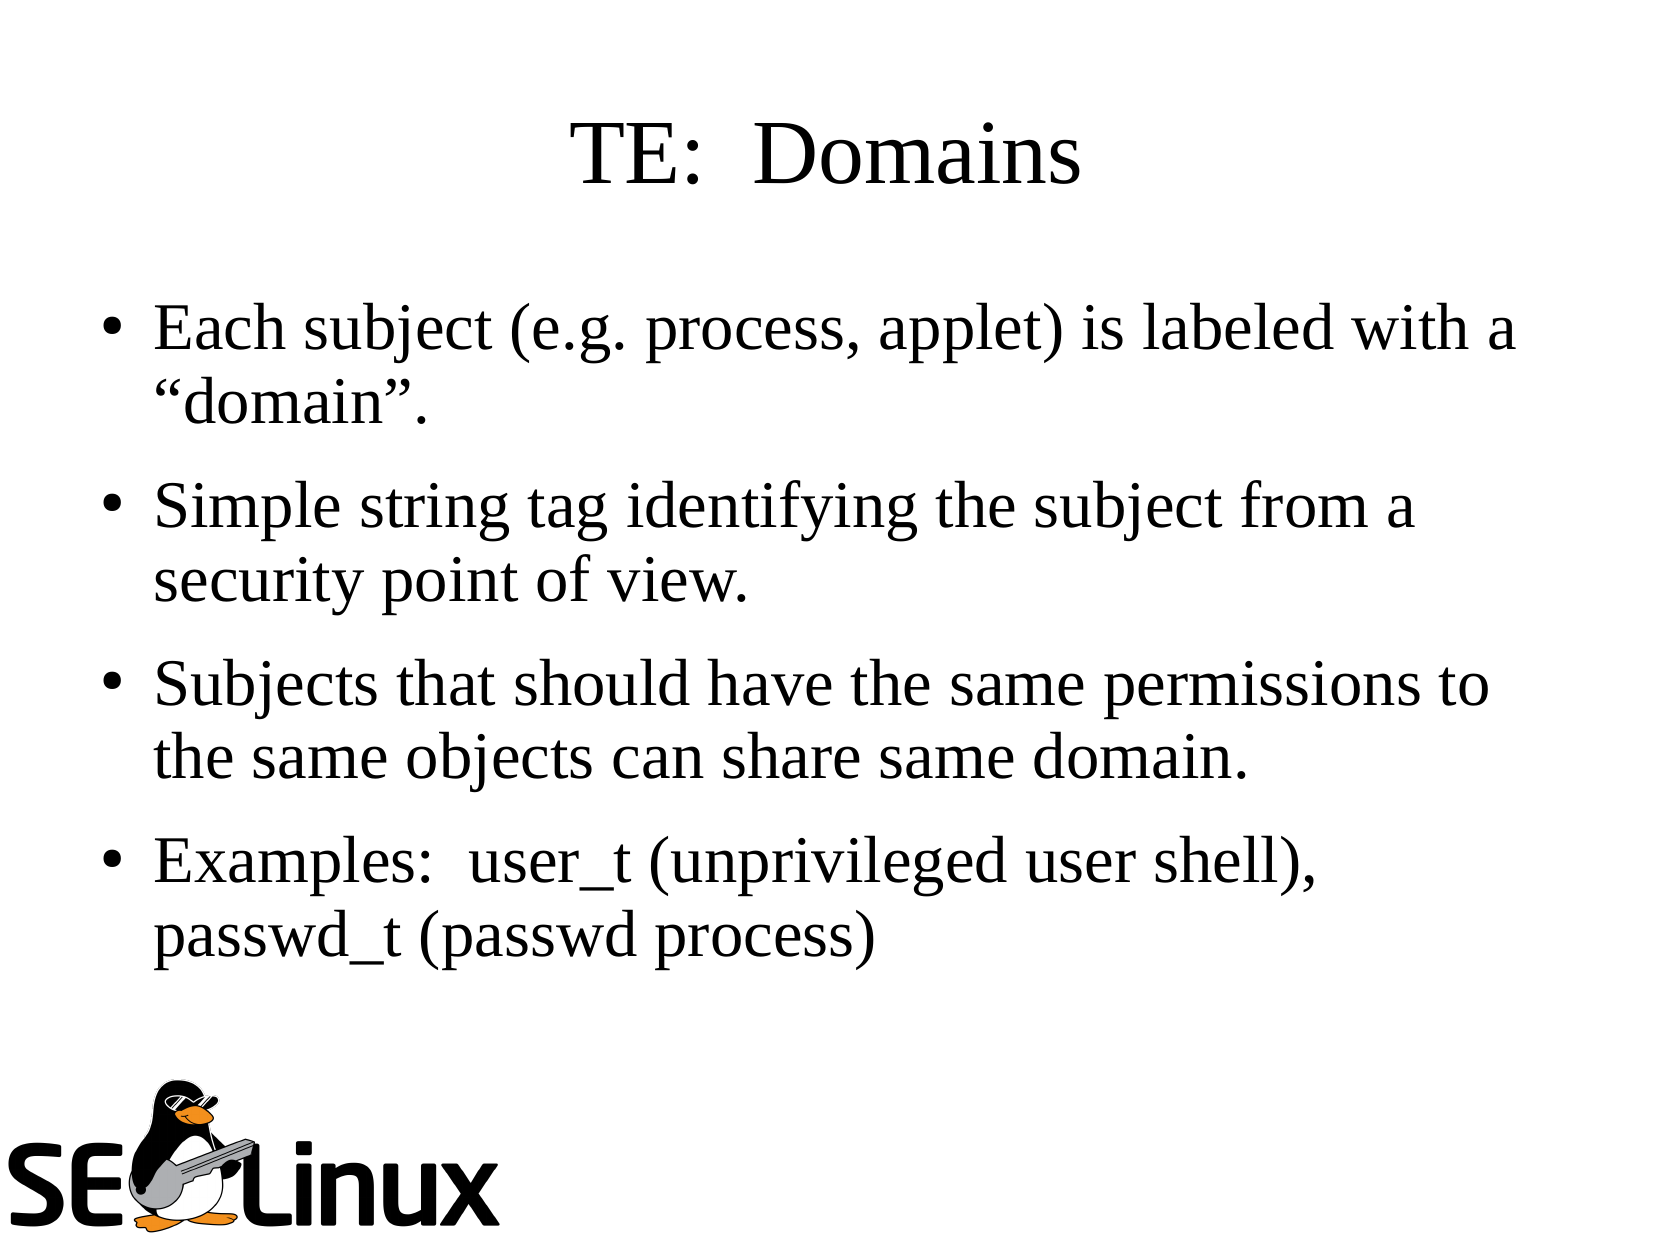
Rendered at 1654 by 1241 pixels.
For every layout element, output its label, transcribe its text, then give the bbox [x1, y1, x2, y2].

list Each subject (e.g. process, applet) is labeled with a “domain”. Simple string tag identifying the subject from a security point of view. Subjects that should have the same permissions to the same objects can share same domain. Examples: user_t (unprivileged user shell), passwd_t (passwd process) [82, 290, 1571, 1010]
title TE: Domains [82, 49, 1571, 257]
picture [0, 919, 526, 1241]
